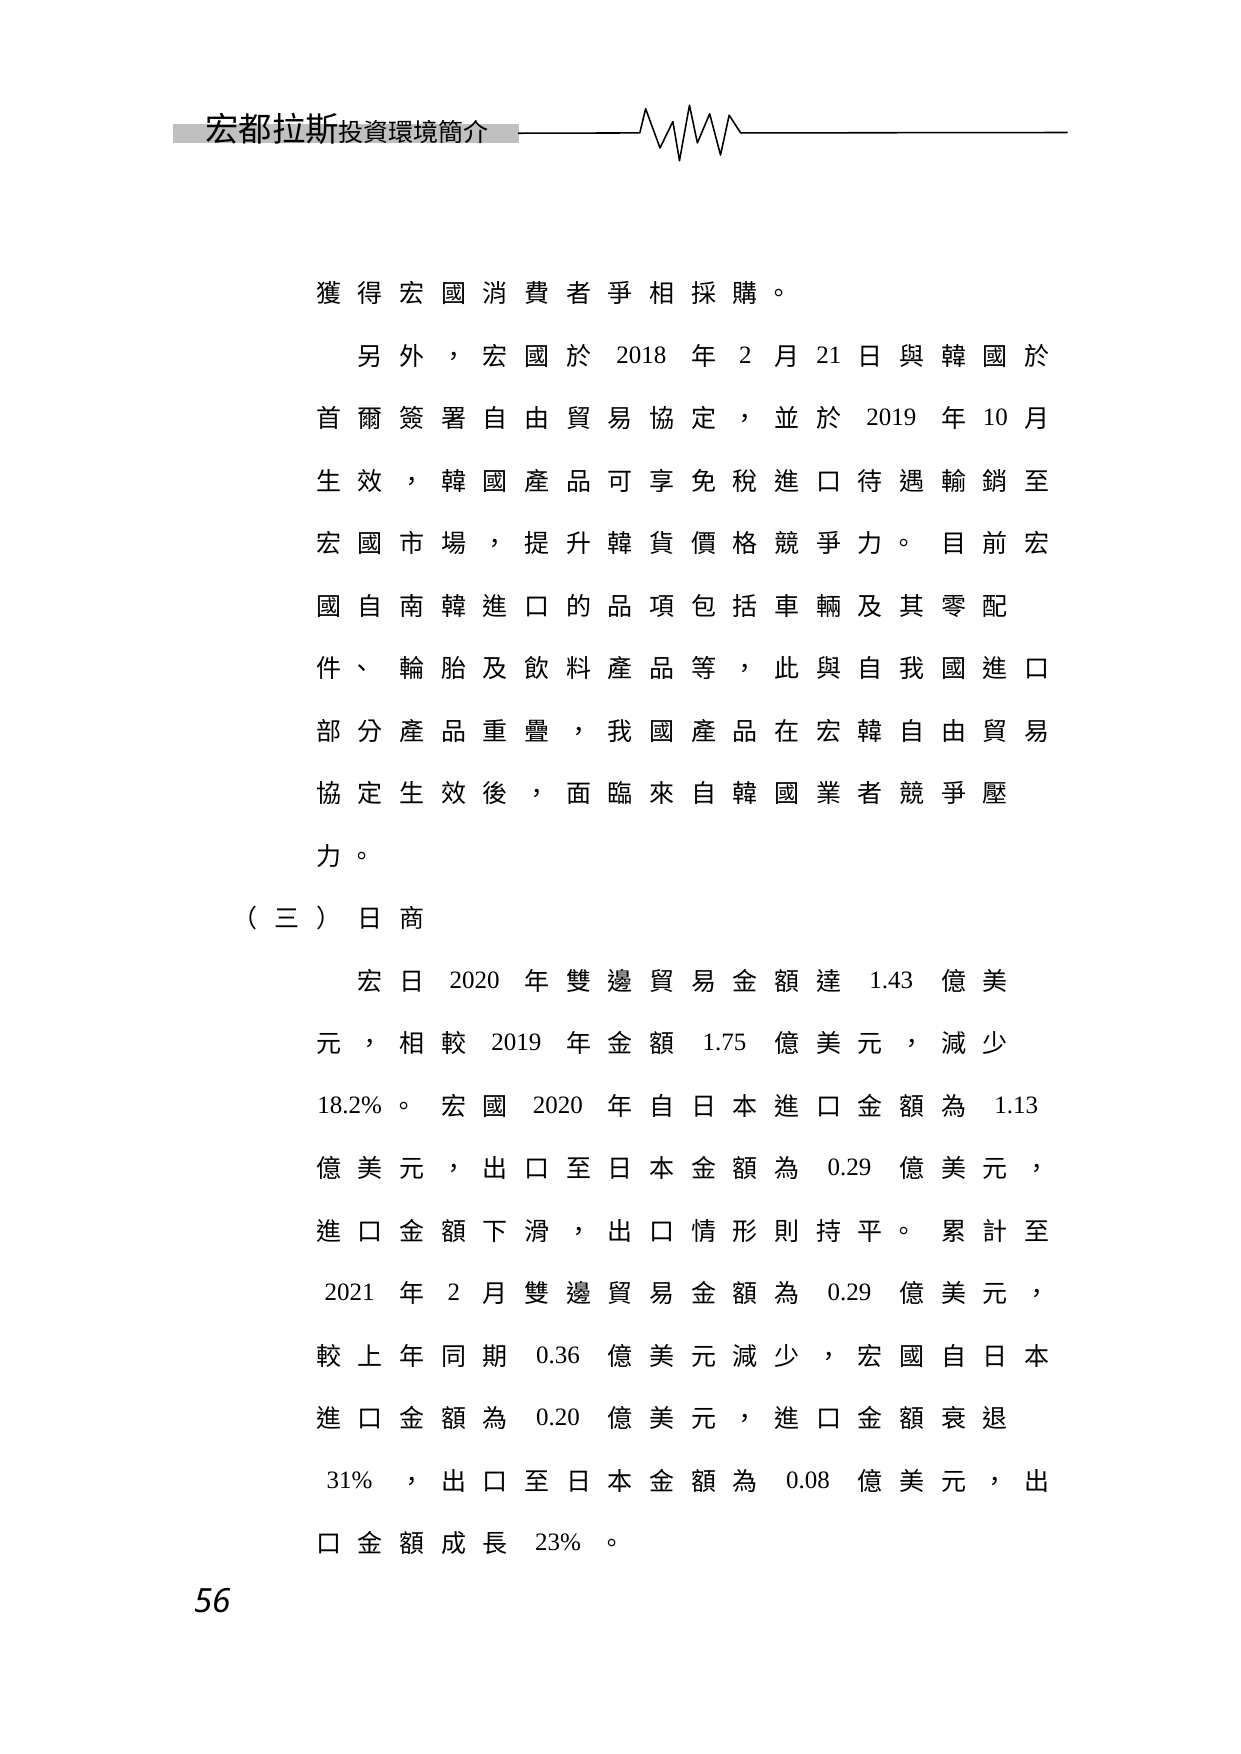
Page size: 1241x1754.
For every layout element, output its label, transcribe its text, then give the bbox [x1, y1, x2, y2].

text 另外，宏國於2018年2月21日與韓國於首爾簽署自由貿易協定，並於2019年10月生效，韓國產品可享免稅進口待遇輸銷至宏國市場，提升韓貨價格競爭力。目前宏國自南韓進口的品項包括車輛及其零配件、輪胎及飲料產品等，此與自我國進口部分產品重疊，我國產品在宏韓自由貿易協定生效後，面臨來自韓國業者競爭壓力。 [281, 313, 1058, 875]
text 獲得宏國消費者爭相採購。 [281, 250, 1058, 313]
text （三）日商 [207, 875, 1058, 938]
text 宏日2020年雙邊貿易金額達1.43億美元，相較2019年金額1.75億美元，減少18.2%。宏國2020年自日本進口金額為1.13億美元，出口至日本金額為0.29億美元，進口金額下滑，出口情形則持平。累計至2021年2月雙邊貿易金額為0.29億美元，較上年同期0.36億美元減少，宏國自日本進口金額為0.20億美元，進口金額衰退31%，出口至日本金額為0.08億美元，出口金額成長23%。 [281, 938, 1058, 1563]
